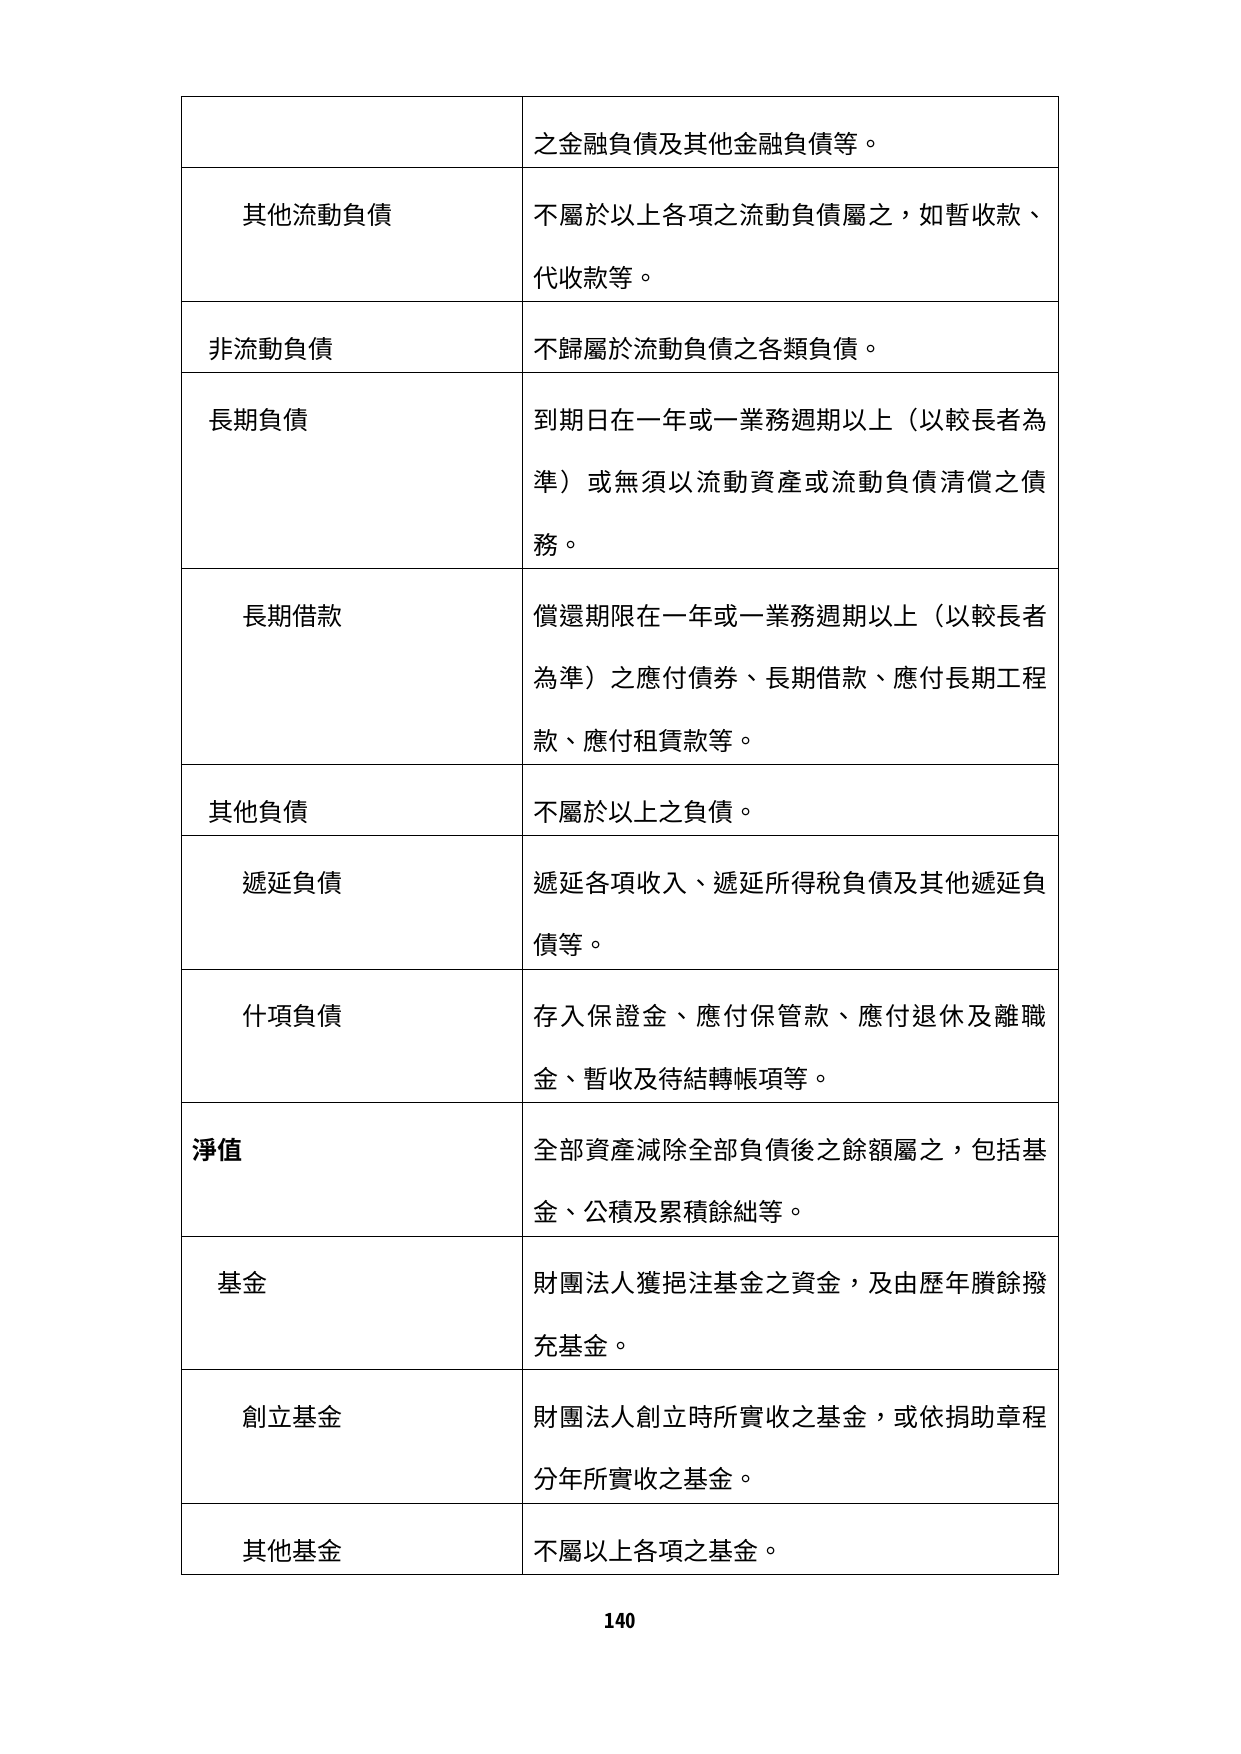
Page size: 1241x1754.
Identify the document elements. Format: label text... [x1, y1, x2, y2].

table_cell 之金融負債及其他金融負債等。 [523, 97, 1058, 167]
table_cell 其他負債 [182, 765, 522, 835]
table_cell 非流動負債 [182, 302, 522, 372]
table_cell 遞延各項收入、遞延所得稅負債及其他遞延負債等。 [523, 836, 1058, 968]
table_cell 淨值 [182, 1103, 522, 1236]
table_cell 長期負債 [182, 373, 522, 568]
table_cell 創立基金 [182, 1370, 522, 1503]
table_cell 不屬於以上各項之流動負債屬之，如暫收款、代收款等。 [523, 168, 1058, 301]
table_cell 基金 [182, 1237, 522, 1369]
table_cell 存入保證金、應付保管款、應付退休及離職金、暫收及待結轉帳項等。 [523, 970, 1058, 1102]
table_cell 財團法人創立時所實收之基金，或依捐助章程分年所實收之基金。 [523, 1370, 1058, 1503]
table_cell 財團法人獲挹注基金之資金，及由歷年賸餘撥充基金。 [523, 1237, 1058, 1369]
table_cell 不歸屬於流動負債之各類負債。 [523, 302, 1058, 372]
table_cell 償還期限在一年或一業務週期以上（以較長者為準）之應付債券、長期借款、應付長期工程款、應付租賃款等。 [523, 569, 1058, 764]
table_cell 其他流動負債 [182, 168, 522, 301]
table_cell 到期日在一年或一業務週期以上（以較長者為準）或無須以流動資產或流動負債清償之債務。 [523, 373, 1058, 568]
table_cell 什項負債 [182, 970, 522, 1102]
table_cell 不屬於以上之負債。 [523, 765, 1058, 835]
table_cell 長期借款 [182, 569, 522, 764]
table_cell 不屬以上各項之基金。 [523, 1504, 1058, 1574]
table_cell 其他基金 [182, 1504, 522, 1574]
table_cell [182, 97, 522, 167]
table_cell 遞延負債 [182, 836, 522, 968]
table_cell 全部資產減除全部負債後之餘額屬之，包括基金、公積及累積餘絀等。 [523, 1103, 1058, 1236]
